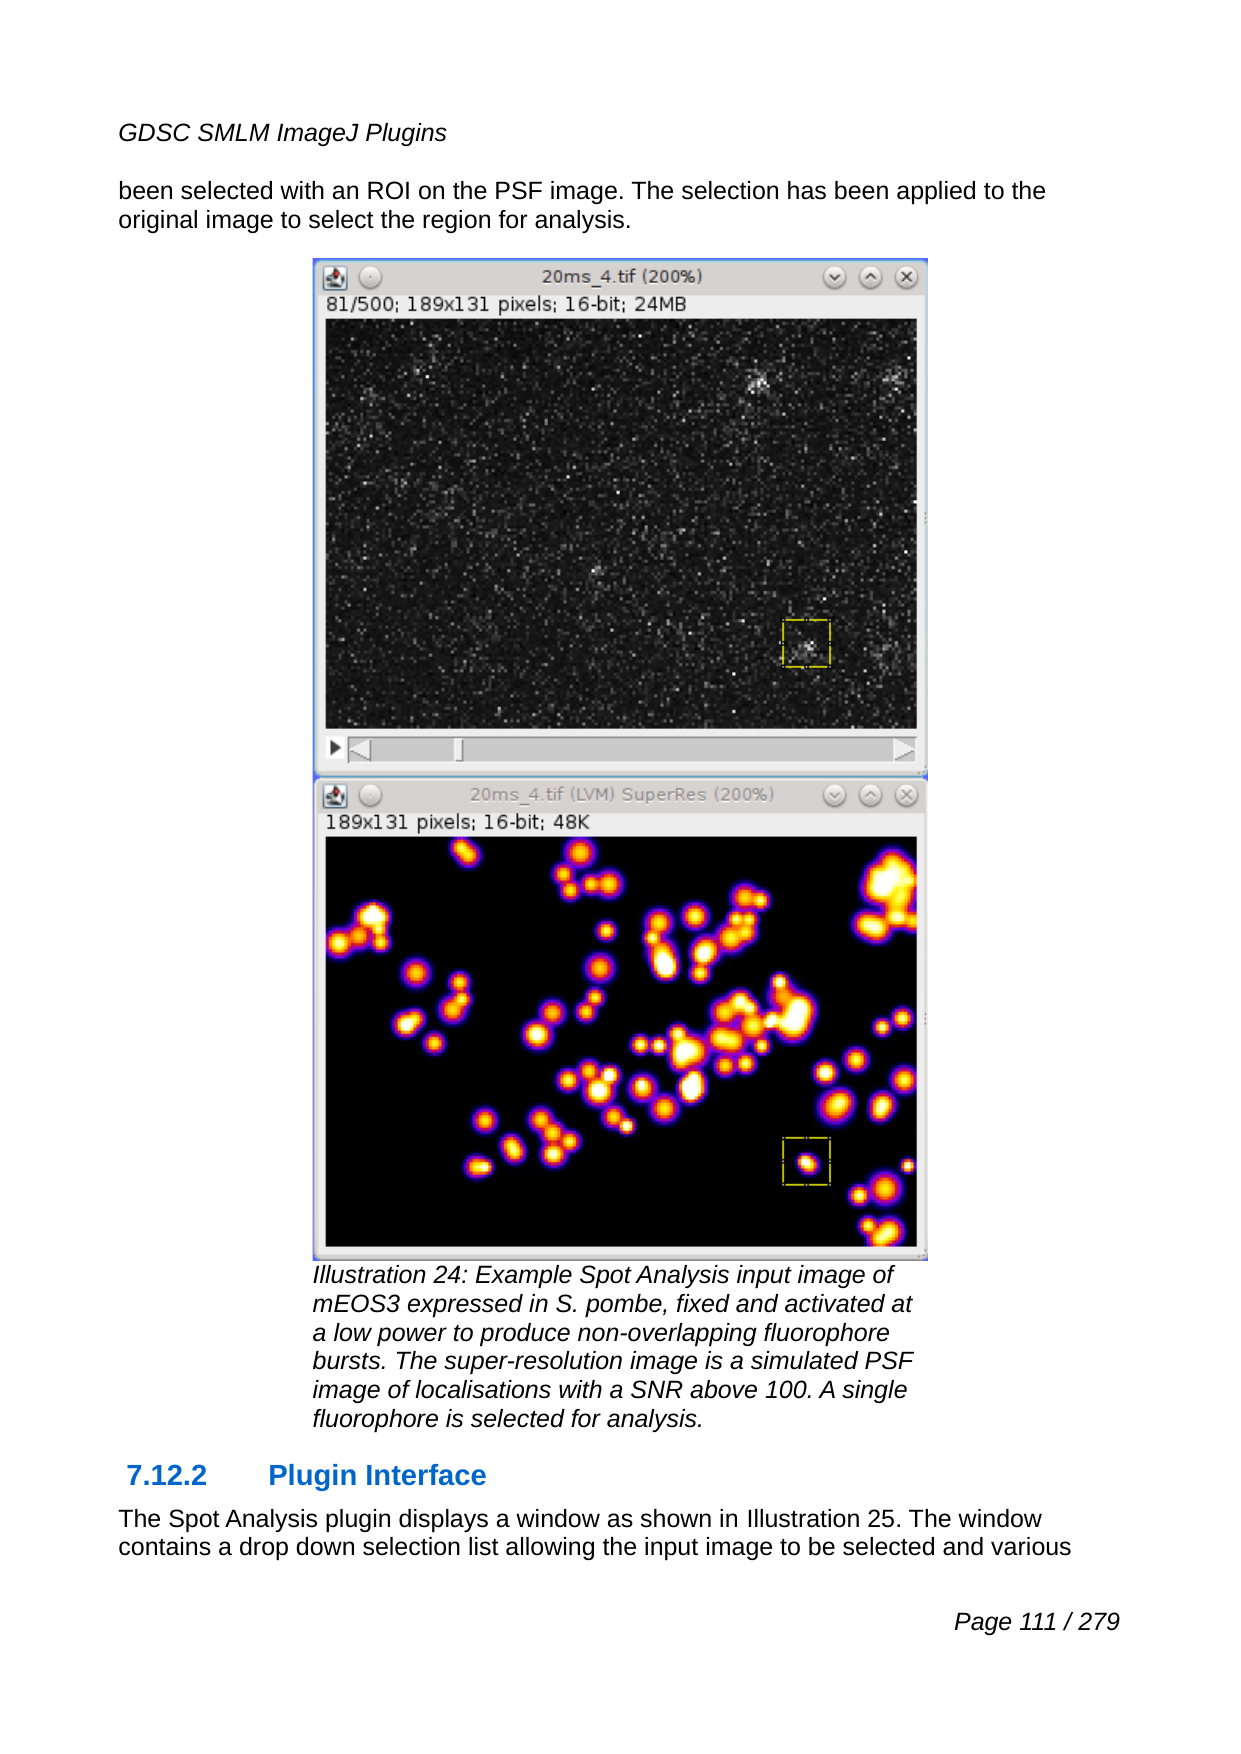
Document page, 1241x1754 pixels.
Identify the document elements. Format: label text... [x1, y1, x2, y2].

subtitle Plugin Interface [118, 1458, 1122, 1491]
text been selected with an ROI on the PSF image. The selection has been applied to the original image to select the region for analysis. [118, 176, 1122, 234]
picture [312, 258, 928, 1261]
text Illustration 24: Example Spot Analysis input image of mEOS3 expressed in S. pombe, fixed and activated at a low power to produce non-overlapping fluorophore bursts. The super-resolution image is a simulated PSF image of localisations with a SNR above 100. A single fluorophore is selected for analysis. [312, 1261, 928, 1433]
text The Spot Analysis plugin displays a window as shown in Illustration 25. The window contains a drop down selection list allowing the input image to be selected and various [118, 1504, 1122, 1561]
